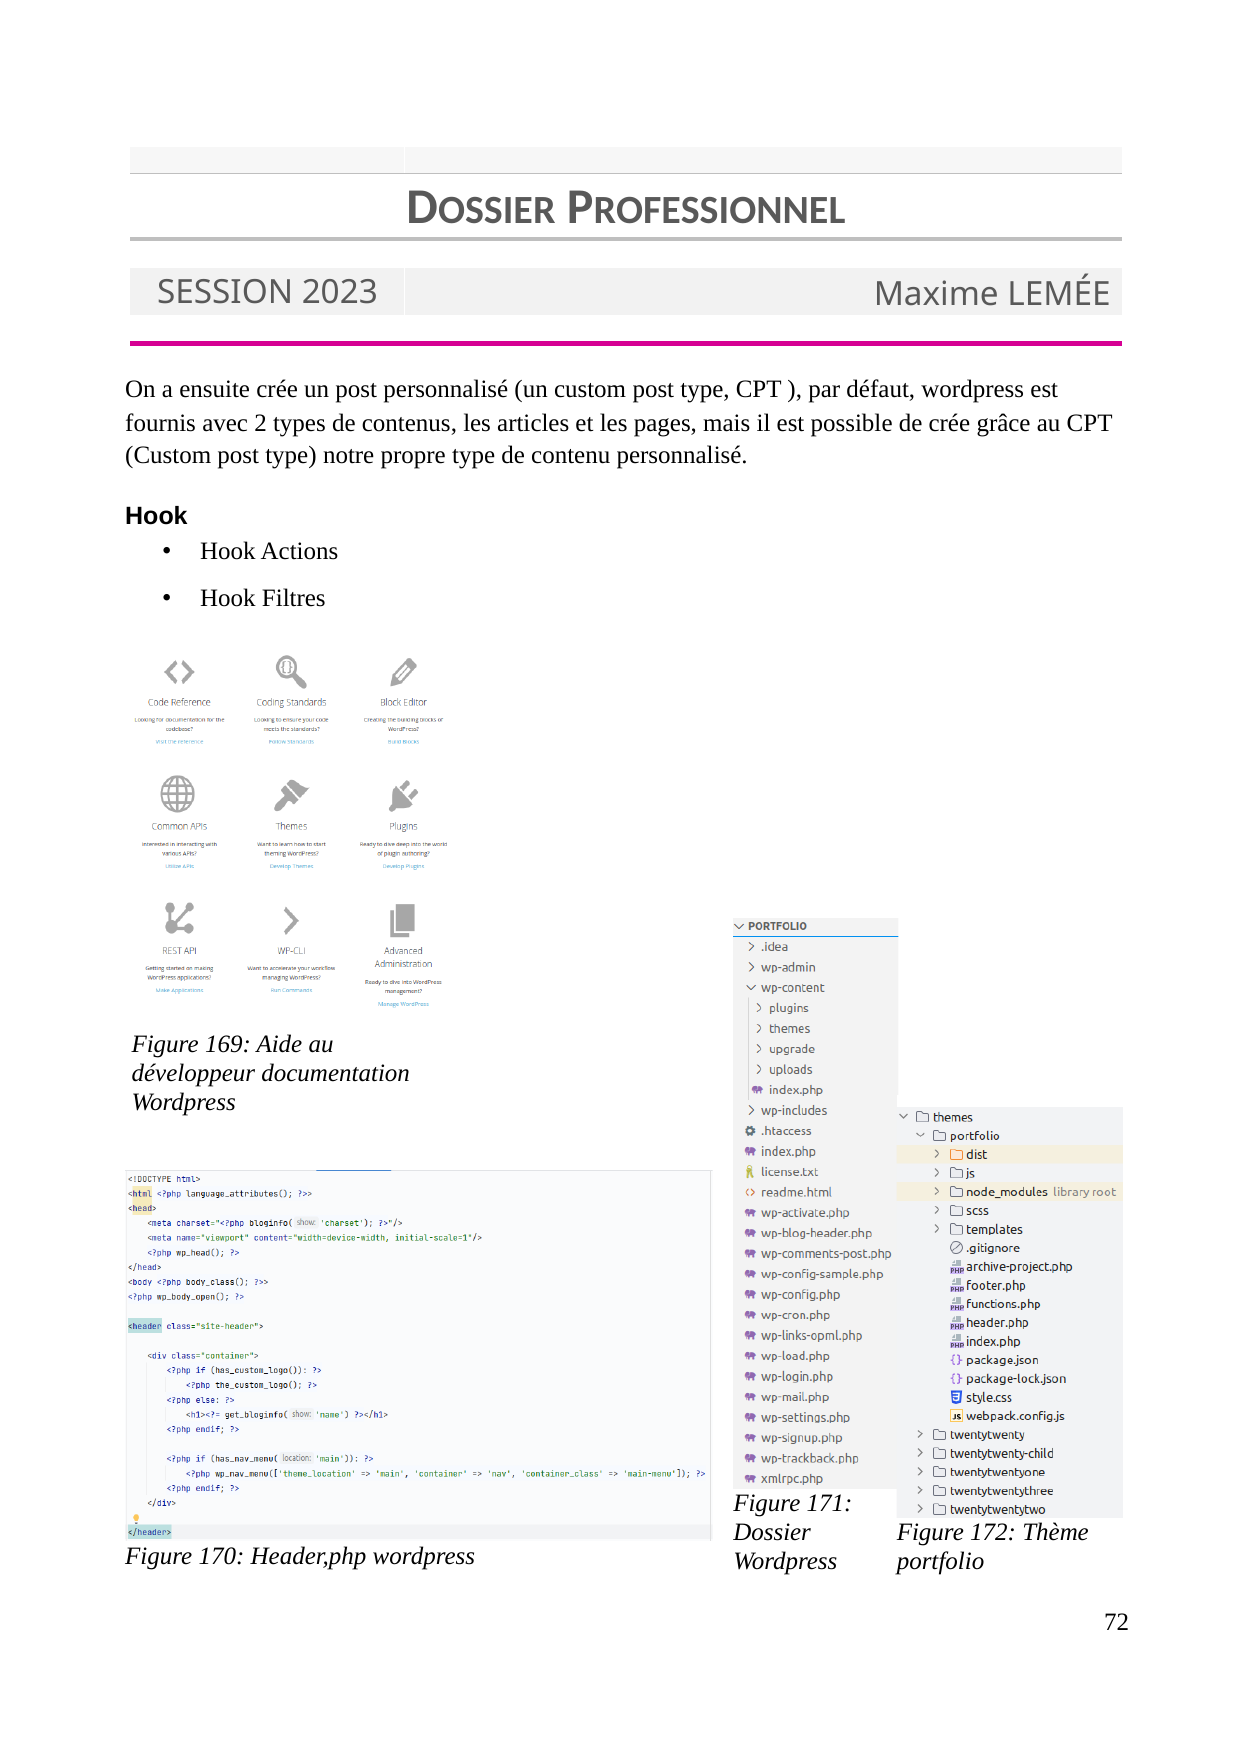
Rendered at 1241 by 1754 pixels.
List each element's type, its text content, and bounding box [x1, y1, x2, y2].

list [131, 627, 463, 639]
list Figure 171: Dossier Wordpress [733, 1489, 897, 1575]
subtitle Hook [125, 501, 1123, 529]
picture [125, 1170, 713, 1541]
list Hook Actions [162, 536, 1123, 564]
list Figure 170: Header,php wordpress [125, 1541, 713, 1570]
list Figure 169: Aide au développeur documentation Wordpress [131, 1030, 463, 1115]
list Figure 172: Thème portfolio [897, 1518, 1123, 1575]
list [733, 902, 898, 914]
list [125, 1158, 713, 1170]
list [897, 1095, 1123, 1107]
list [733, 914, 898, 918]
list Hook Filtres [162, 583, 1123, 612]
text On a ensuite crée un post personnalisé (un custom post type, CPT ), par défaut, wordpress est fournis avec 2 types de contenus, les articles et les pages, mais il est possible de crée grâce au CPT (Custom post type) notre propre type de contenu personnalisé. [125, 374, 1123, 469]
picture [131, 639, 463, 1030]
picture [733, 918, 1123, 1518]
